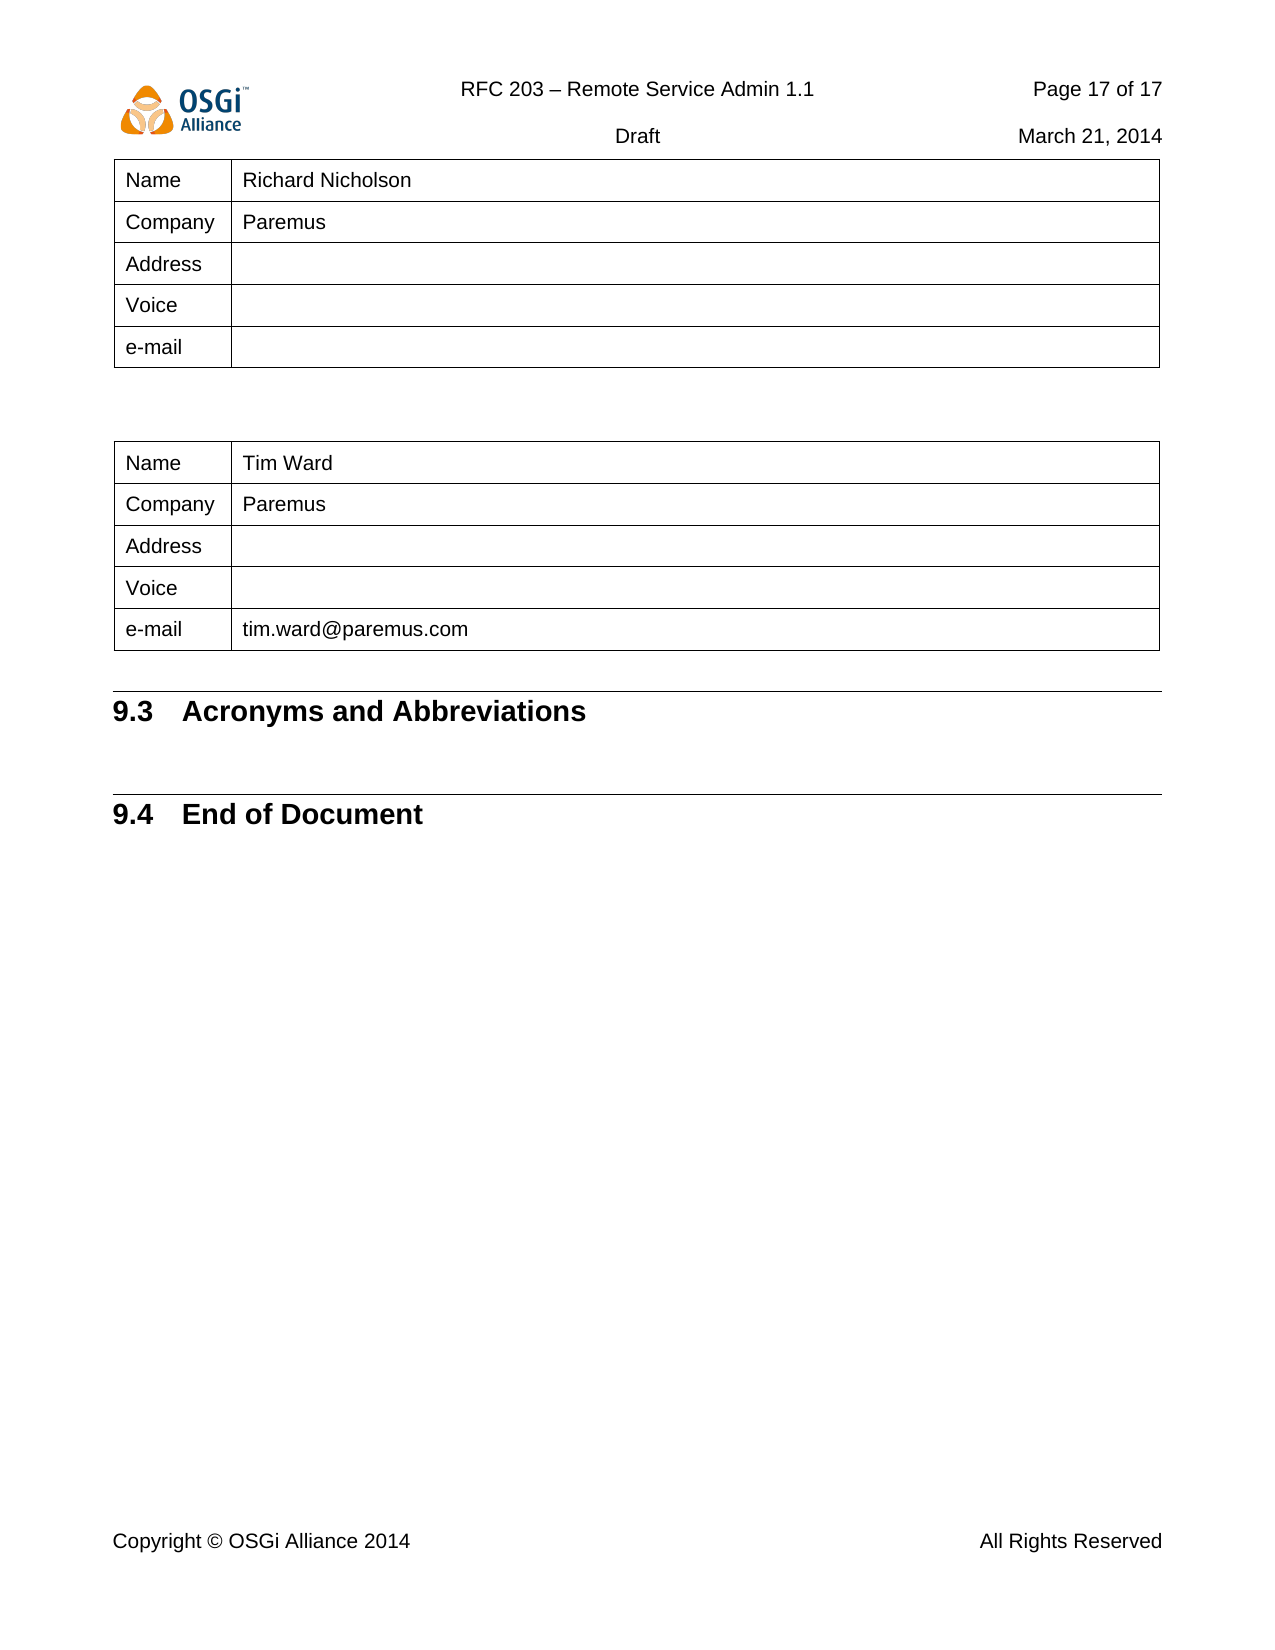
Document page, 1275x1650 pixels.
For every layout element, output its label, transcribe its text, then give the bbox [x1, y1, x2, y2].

table_cell [232, 285, 1159, 326]
table_cell Paremus [232, 484, 1159, 524]
table_cell Voice [115, 567, 231, 608]
subtitle Acronyms and Abbreviations [112, 692, 1162, 728]
table_header Richard Nicholson [232, 160, 1159, 201]
table_cell Company [115, 484, 231, 524]
table_cell Paremus [232, 202, 1159, 242]
table_cell [232, 526, 1159, 566]
table_cell [232, 327, 1159, 367]
table_cell Address [115, 243, 231, 284]
picture [113, 78, 257, 142]
table_cell [232, 243, 1159, 284]
table_cell Voice [115, 285, 231, 326]
table_cell Address [115, 526, 231, 566]
table_cell e-mail [115, 327, 231, 367]
subtitle End of Document [112, 795, 1162, 830]
table_header Name [115, 442, 231, 483]
table_cell e-mail [115, 609, 231, 649]
table_header Tim Ward [232, 442, 1159, 483]
table_cell Company [115, 202, 231, 242]
table_cell [232, 567, 1159, 608]
table_cell tim.ward@paremus.com [232, 609, 1159, 649]
table_header Name [115, 160, 231, 201]
